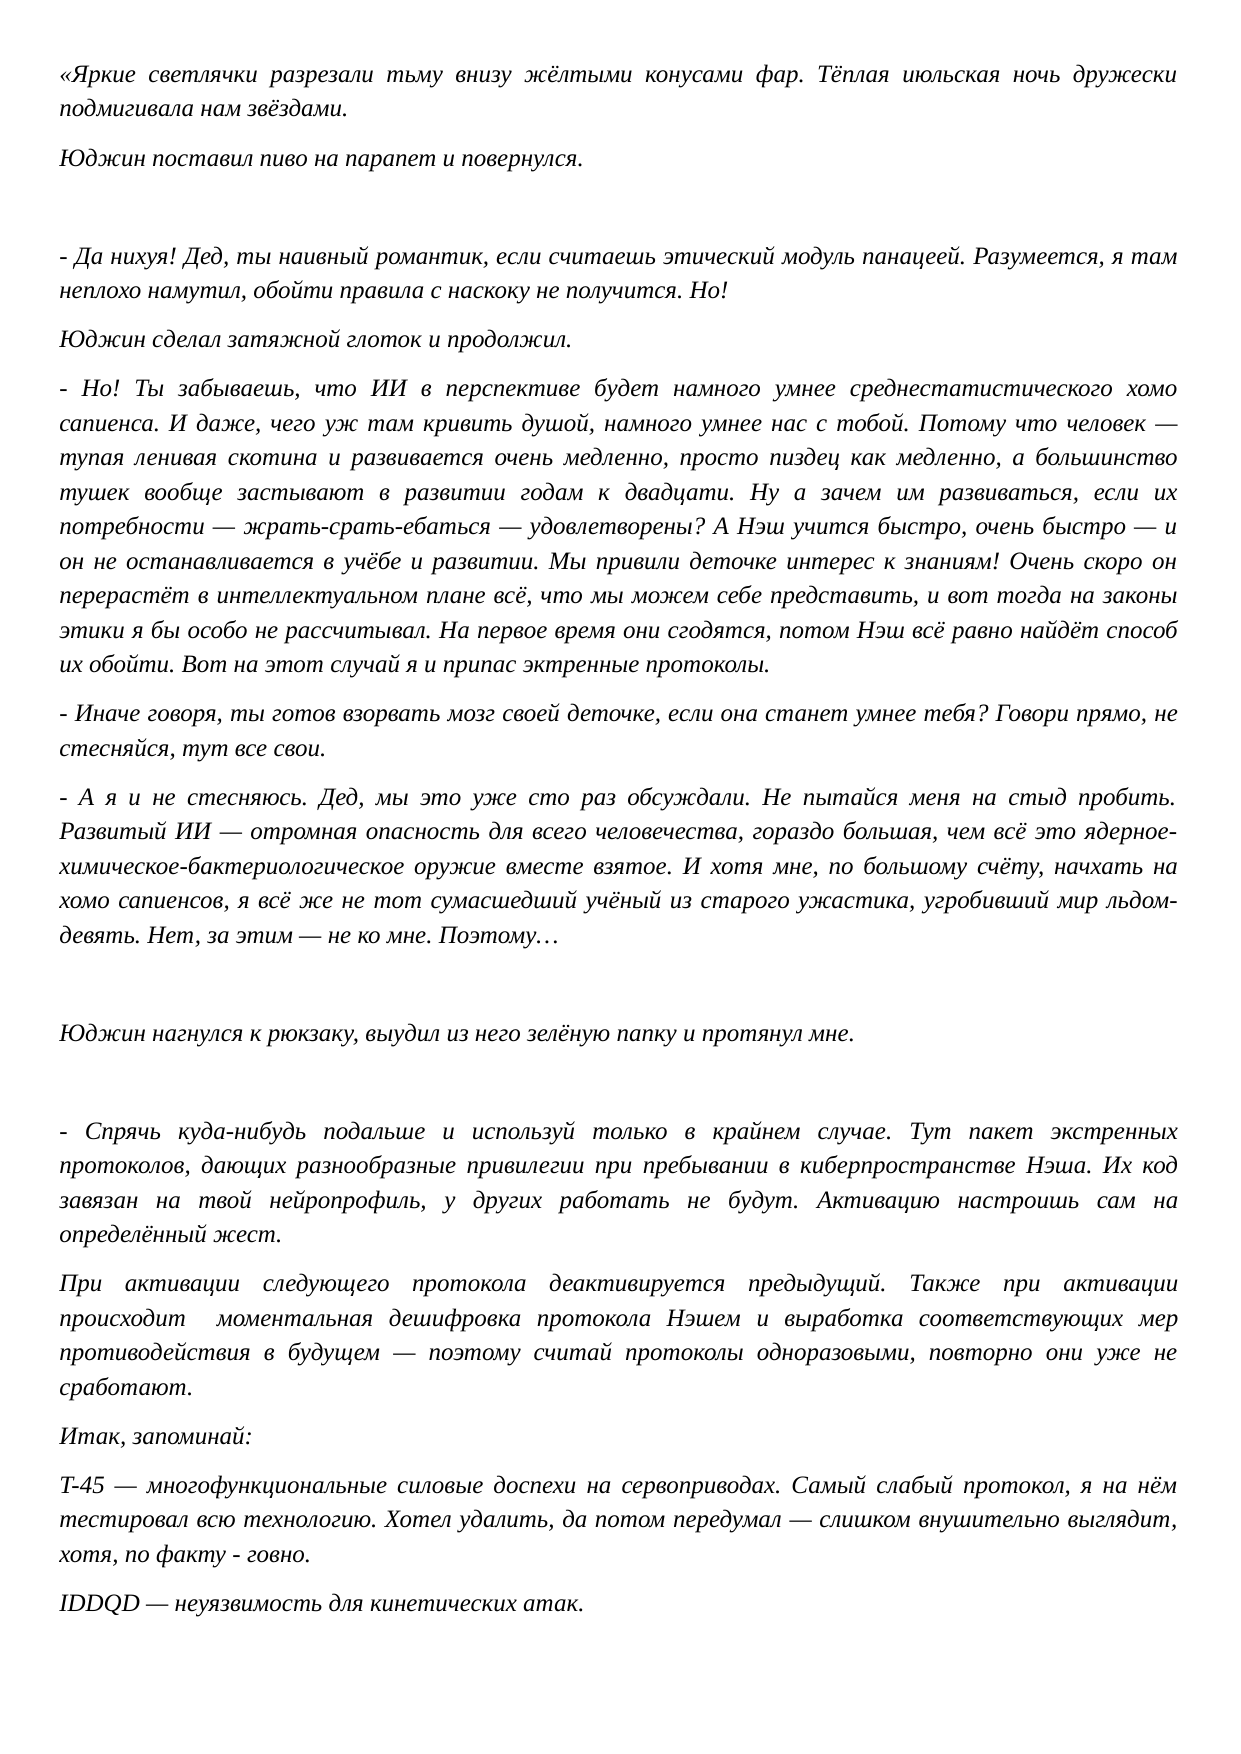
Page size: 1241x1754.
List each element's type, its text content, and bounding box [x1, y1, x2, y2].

text IDDQD — неуязвимость для кинетических атак. [59, 1588, 1181, 1617]
text Юджин сделал затяжной глоток и продолжил. [59, 324, 1181, 353]
text - Но! Ты забываешь, что ИИ в перспективе будет намного умнее среднестатистического хомо сапиенса. И даже, чего уж там кривить душой, намного умнее нас с тобой. Потому что человек — тупая ленивая скотина и развивается очень медленно, просто пиздец как медленно, а большинство тушек вообще застывают в развитии годам к двадцати. Ну а зачем им развиваться, если их потребности — жрать-срать-ебаться — удовлетворены? А Нэш учится быстро, очень быстро — и он не останавливается в учёбе и развитии. Мы привили деточке интерес к знаниям! Очень скоро он перерастёт в интеллектуальном плане всё, что мы можем себе представить, и вот тогда на законы этики я бы особо не рассчитывал. На первое время они сгодятся, потом Нэш всё равно найдёт способ их обойти. Вот на этот случай я и припас эктренные протоколы. [59, 373, 1181, 678]
text «Яркие светлячки разрезали тьму внизу жёлтыми конусами фар. Тёплая июльская ночь дружески подмигивала нам звёздами. [59, 59, 1181, 122]
text - А я и не стесняюсь. Дед, мы это уже сто раз обсуждали. Не пытайся меня на стыд пробить. Развитый ИИ — отромная опасность для всего человечества, гораздо большая, чем всё это ядерное-химическое-бактериологическое оружие вместе взятое. И хотя мне, по большому счёту, начхать на хомо сапиенсов, я всё же не тот сумасшедший учёный из старого ужастика, угробивший мир льдом-девять. Нет, за этим — не ко мне. Поэтому… [59, 782, 1181, 948]
text T-45 — многофункциональные силовые доспехи на сервоприводах. Самый слабый протокол, я на нём тестировал всю технологию. Хотел удалить, да потом передумал — слишком внушительно выглядит, хотя, по факту - говно. [59, 1470, 1181, 1568]
text - Да нихуя! Дед, ты наивный романтик, если считаешь этический модуль панацеей. Разумеется, я там неплохо намутил, обойти правила с наскоку не получится. Но! [59, 241, 1181, 304]
text Итак, запоминай: [59, 1421, 1181, 1450]
text - Иначе говоря, ты готов взорвать мозг своей деточке, если она станет умнее тебя? Говори прямо, не стесняйся, тут все свои. [59, 698, 1181, 761]
text - Спрячь куда-нибудь подальше и используй только в крайнем случае. Тут пакет экстренных протоколов, дающих разнообразные привилегии при пребывании в киберпространстве Нэша. Их код завязан на твой нейропрофиль, у других работать не будут. Активацию настроишь сам на определённый жест. [59, 1116, 1181, 1248]
text При активации следующего протокола деактивируется предыдущий. Также при активации происходит моментальная дешифровка протокола Нэшем и выработка соответствующих мер противодействия в будущем — поэтому считай протоколы одноразовыми, повторно они уже не сработают. [59, 1268, 1181, 1401]
text Юджин нагнулся к рюкзаку, выудил из него зелёную папку и протянул мне. [59, 1018, 1181, 1047]
text Юджин поставил пиво на парапет и повернулся. [59, 143, 1181, 171]
